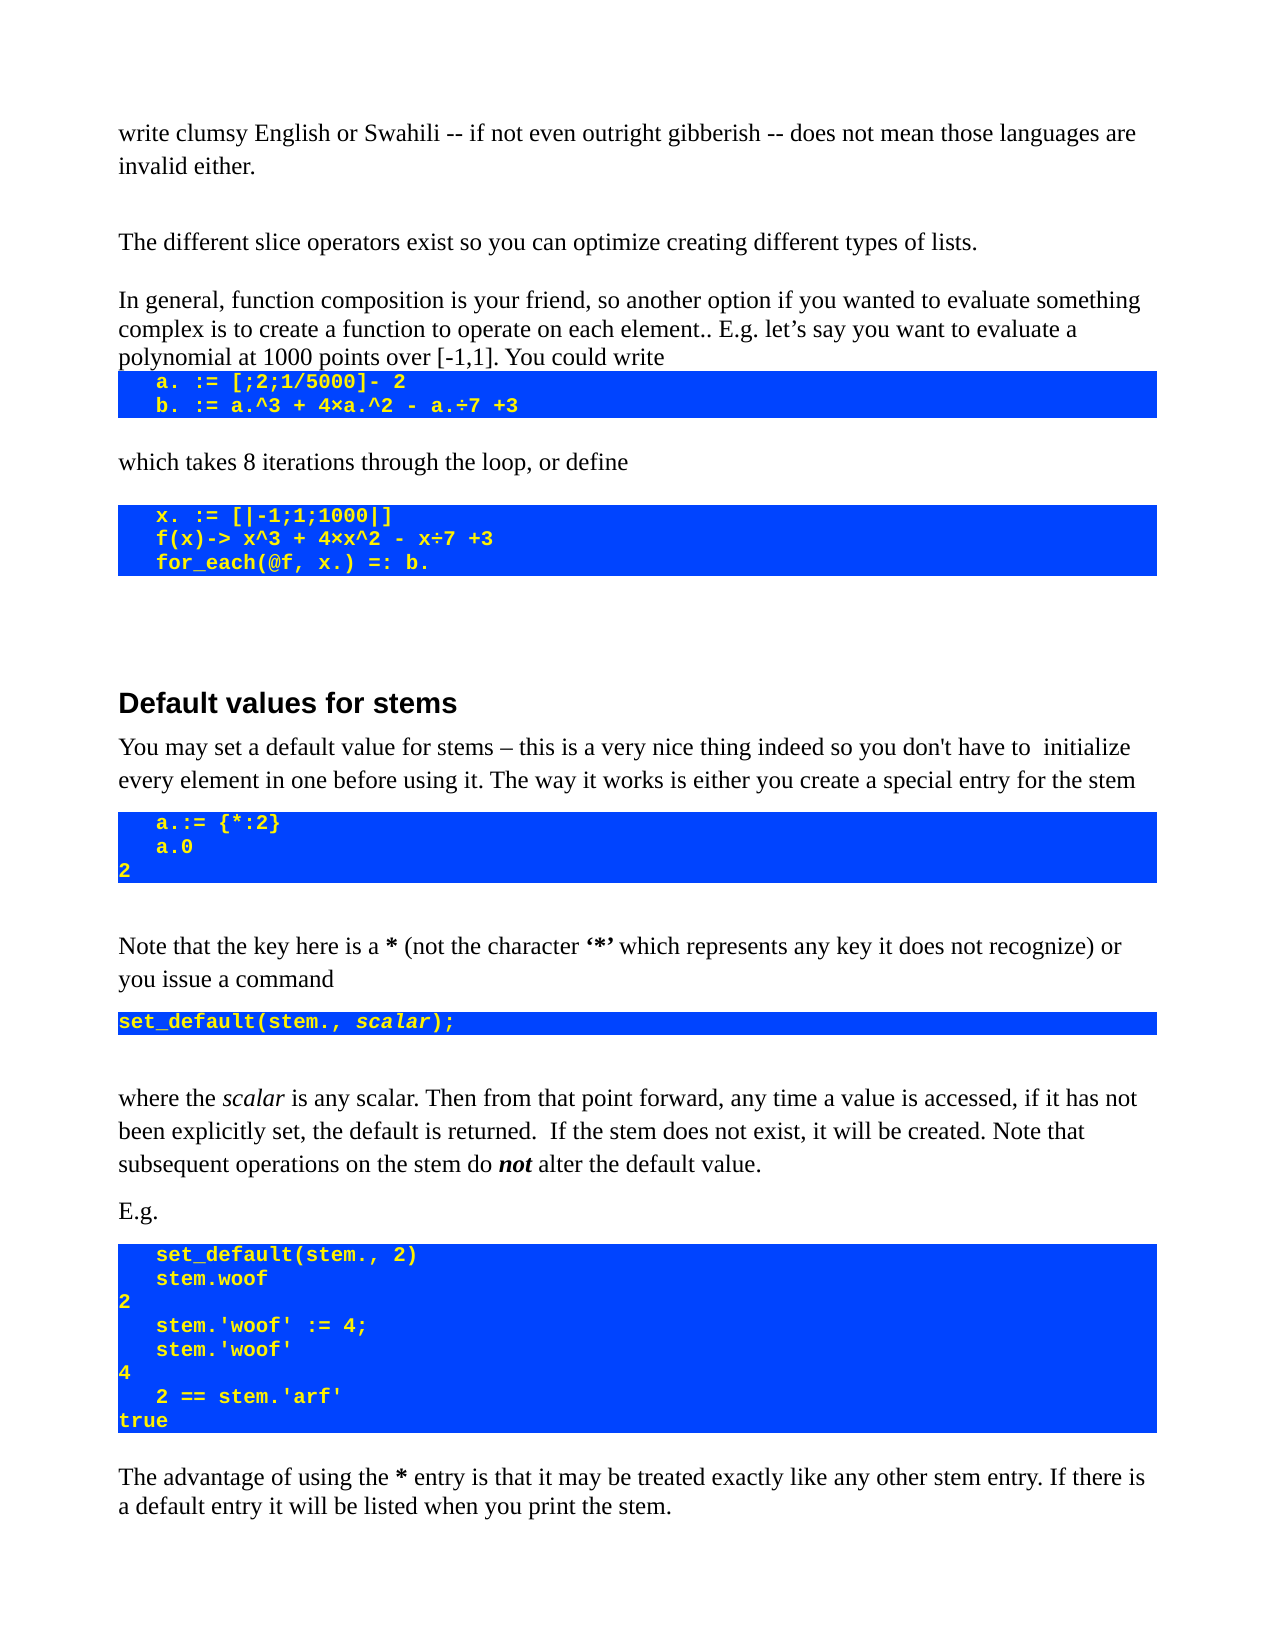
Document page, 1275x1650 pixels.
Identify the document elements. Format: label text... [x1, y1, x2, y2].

text E.g. [118, 1196, 1157, 1225]
text In general, function composition is your friend, so another option if you wanted to evaluate something complex is to create a function to operate on each element.. E.g. let’s say you want to evaluate a polynomial at 1000 points over [-1,1]. You could write [118, 285, 1157, 371]
subtitle Default values for stems [118, 686, 1157, 719]
text where the scalar is any scalar. Then from that point forward, any time a value is accessed, if it has not been explicitly set, the default is returned. If the stem does not exist, it will be created. Note that subsequent operations on the stem do not alter the default value. [118, 1083, 1157, 1178]
text 4 [118, 1362, 1157, 1386]
text The advantage of using the * entry is that it may be treated exactly like any other stem entry. If there is a default entry it will be listed when you print the stem. [118, 1462, 1157, 1519]
text stem.'woof' [118, 1339, 1157, 1362]
text stem.'woof' := 4; [118, 1315, 1157, 1339]
text b. := a.^3 + 4×a.^2 - a.÷7 +3 [118, 395, 1157, 418]
text a.:= {*:2} [118, 812, 1157, 836]
text x. := [|-1;1;1000|] [118, 505, 1157, 528]
text true [118, 1409, 1157, 1433]
text f(x)-> x^3 + 4×x^2 - x÷7 +3 [118, 528, 1157, 552]
text which takes 8 iterations through the loop, or define [118, 447, 1157, 476]
text The different slice operators exist so you can optimize creating different types of lists. [118, 227, 1157, 256]
text You may set a default value for stems – this is a very nice thing indeed so you don't have to initialize every element in one before using it. The way it works is either you create a special entry for the stem [118, 732, 1157, 793]
text set_default(stem., 2) [118, 1244, 1157, 1268]
text set_default(stem., scalar); [118, 1012, 1157, 1035]
text Note that the key here is a * (not the character ‘*’ which represents any key it does not recognize) or you issue a command [118, 931, 1157, 993]
text 2 [118, 860, 1157, 883]
text a.0 [118, 836, 1157, 860]
text 2 == stem.'arf' [118, 1386, 1157, 1409]
text a. := [;2;1/5000]- 2 [118, 371, 1157, 395]
text write clumsy English or Swahili -- if not even outright gibberish -- does not mean those languages are invalid either. [118, 118, 1157, 180]
text for_each(@f, x.) =: b. [118, 552, 1157, 576]
text stem.woof [118, 1268, 1157, 1291]
text 2 [118, 1291, 1157, 1315]
